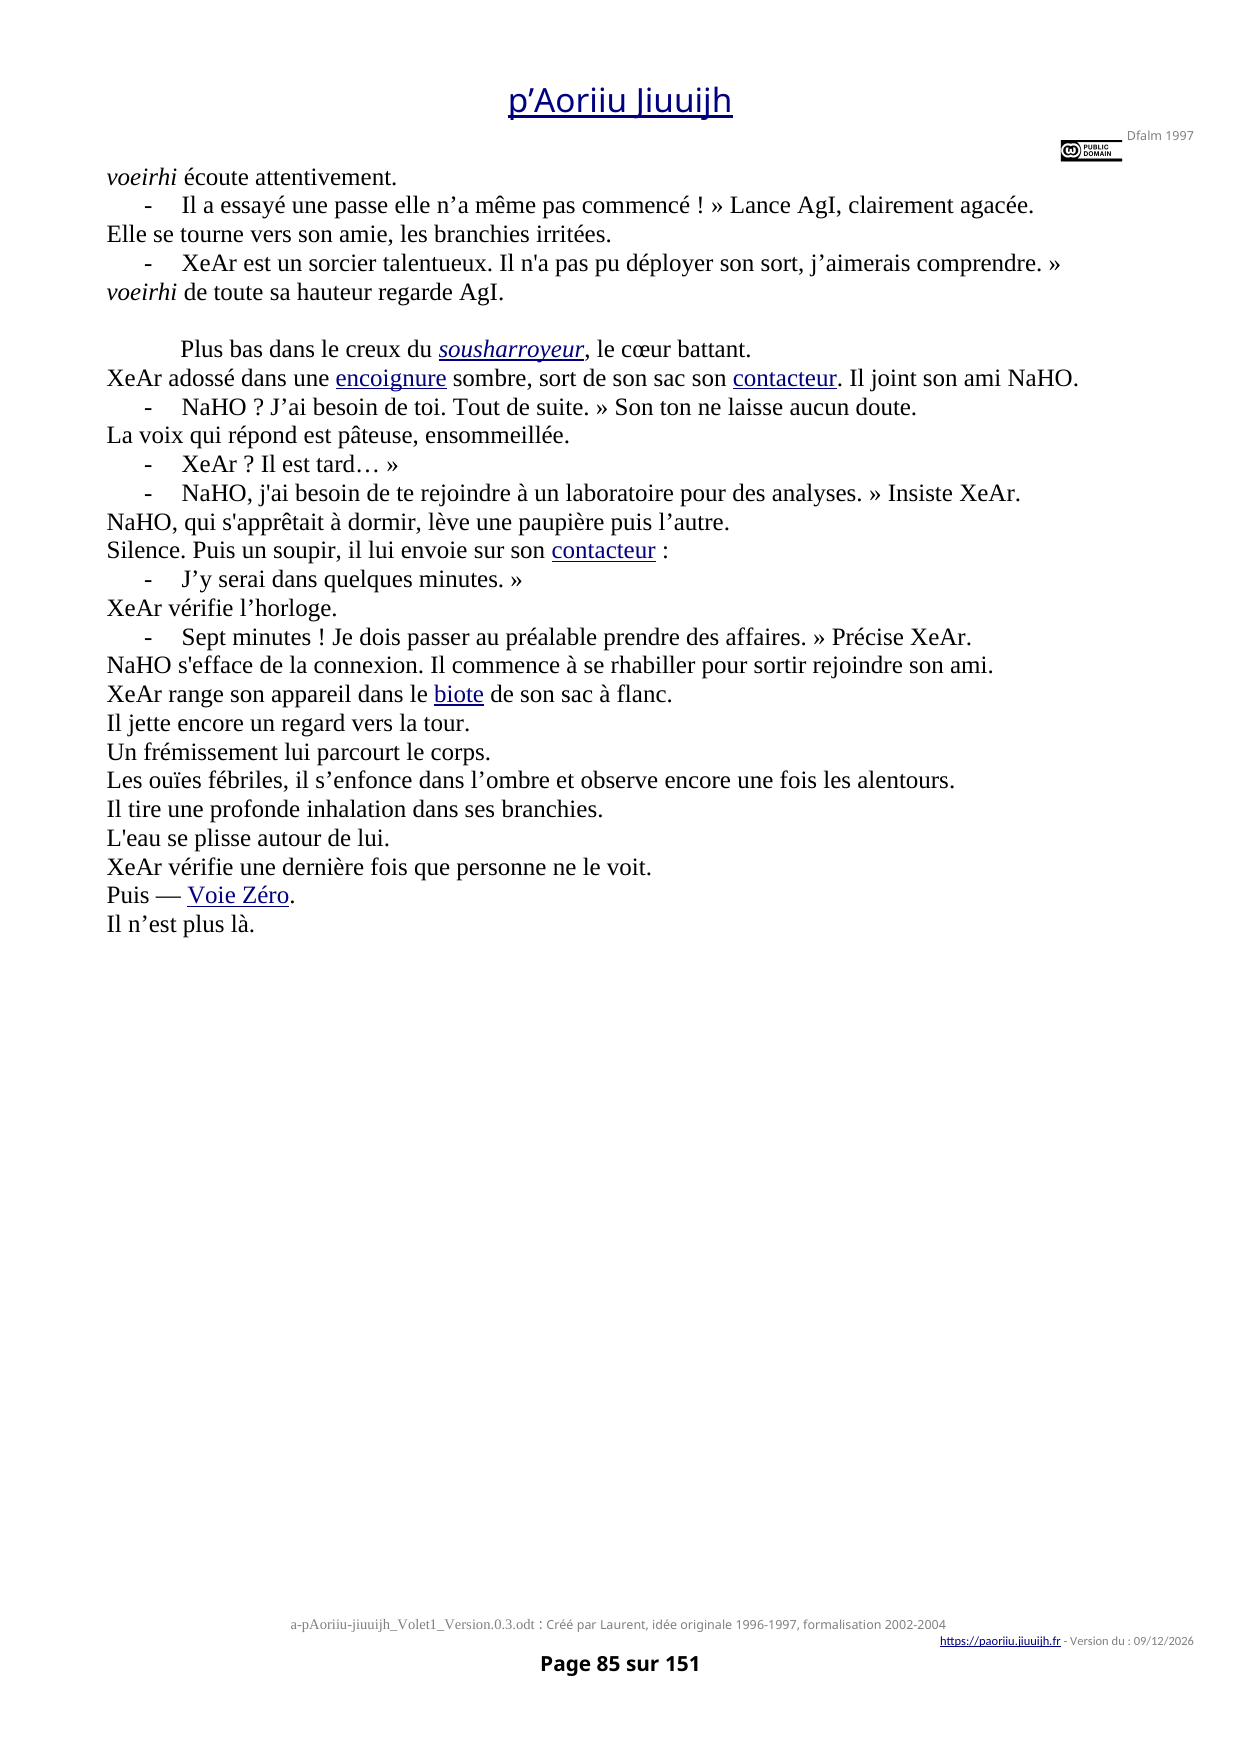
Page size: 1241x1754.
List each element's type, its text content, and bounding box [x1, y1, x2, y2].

text Silence. Puis un soupir, il lui envoie sur son contacteur : [106, 536, 1134, 564]
text Il jette encore un regard vers la tour. [106, 708, 1134, 737]
text voeirhi de toute sa hauteur regarde AgI. [106, 277, 1134, 306]
text La voix qui répond est pâteuse, ensommeillée. [106, 421, 1134, 449]
text XeAr vérifie une dernière fois que personne ne le voit. [106, 852, 1134, 881]
text Les ouïes fébriles, il s’enfonce dans l’ombre et observe encore une fois les alentours. [106, 766, 1134, 794]
list Il a essayé une passe elle n’a même pas commencé ! » Lance AgI, clairement agacée. [144, 191, 1134, 219]
text Un frémissement lui parcourt le corps. [106, 737, 1134, 766]
text voeirhi écoute attentivement. [106, 162, 1134, 191]
text XeAr adossé dans une encoignure sombre, sort de son sac son contacteur. Il joint son ami NaHO. [106, 363, 1134, 392]
list NaHO ? J’ai besoin de toi. Tout de suite. » Son ton ne laisse aucun doute. [144, 392, 1134, 421]
text XeAr range son appareil dans le biote de son sac à flanc. [106, 679, 1134, 708]
list Sept minutes ! Je dois passer au préalable prendre des affaires. » Précise XeAr. [144, 622, 1134, 651]
text Elle se tourne vers son amie, les branchies irritées. [106, 219, 1134, 248]
list XeAr est un sorcier talentueux. Il n'a pas pu déployer son sort, j’aimerais comprendre. » [144, 248, 1134, 277]
text XeAr vérifie l’horloge. [106, 593, 1134, 622]
text Puis — Voie Zéro. [106, 881, 1134, 909]
text L'eau se plisse autour de lui. [106, 823, 1134, 852]
text Il n’est plus là. [106, 909, 1134, 938]
list J’y serai dans quelques minutes. » [144, 564, 1134, 593]
text NaHO s'efface de la connexion. Il commence à se rhabiller pour sortir rejoindre son ami. [106, 651, 1134, 679]
list NaHO, j'ai besoin de te rejoindre à un laboratoire pour des analyses. » Insiste XeAr. [144, 478, 1134, 507]
text NaHO, qui s'apprêtait à dormir, lève une paupière puis l’autre. [106, 507, 1134, 536]
list XeAr ? Il est tard… » [144, 449, 1134, 478]
text Plus bas dans le creux du sousharroyeur, le cœur battant. [106, 334, 1134, 363]
text Il tire une profonde inhalation dans ses branchies. [106, 794, 1134, 823]
